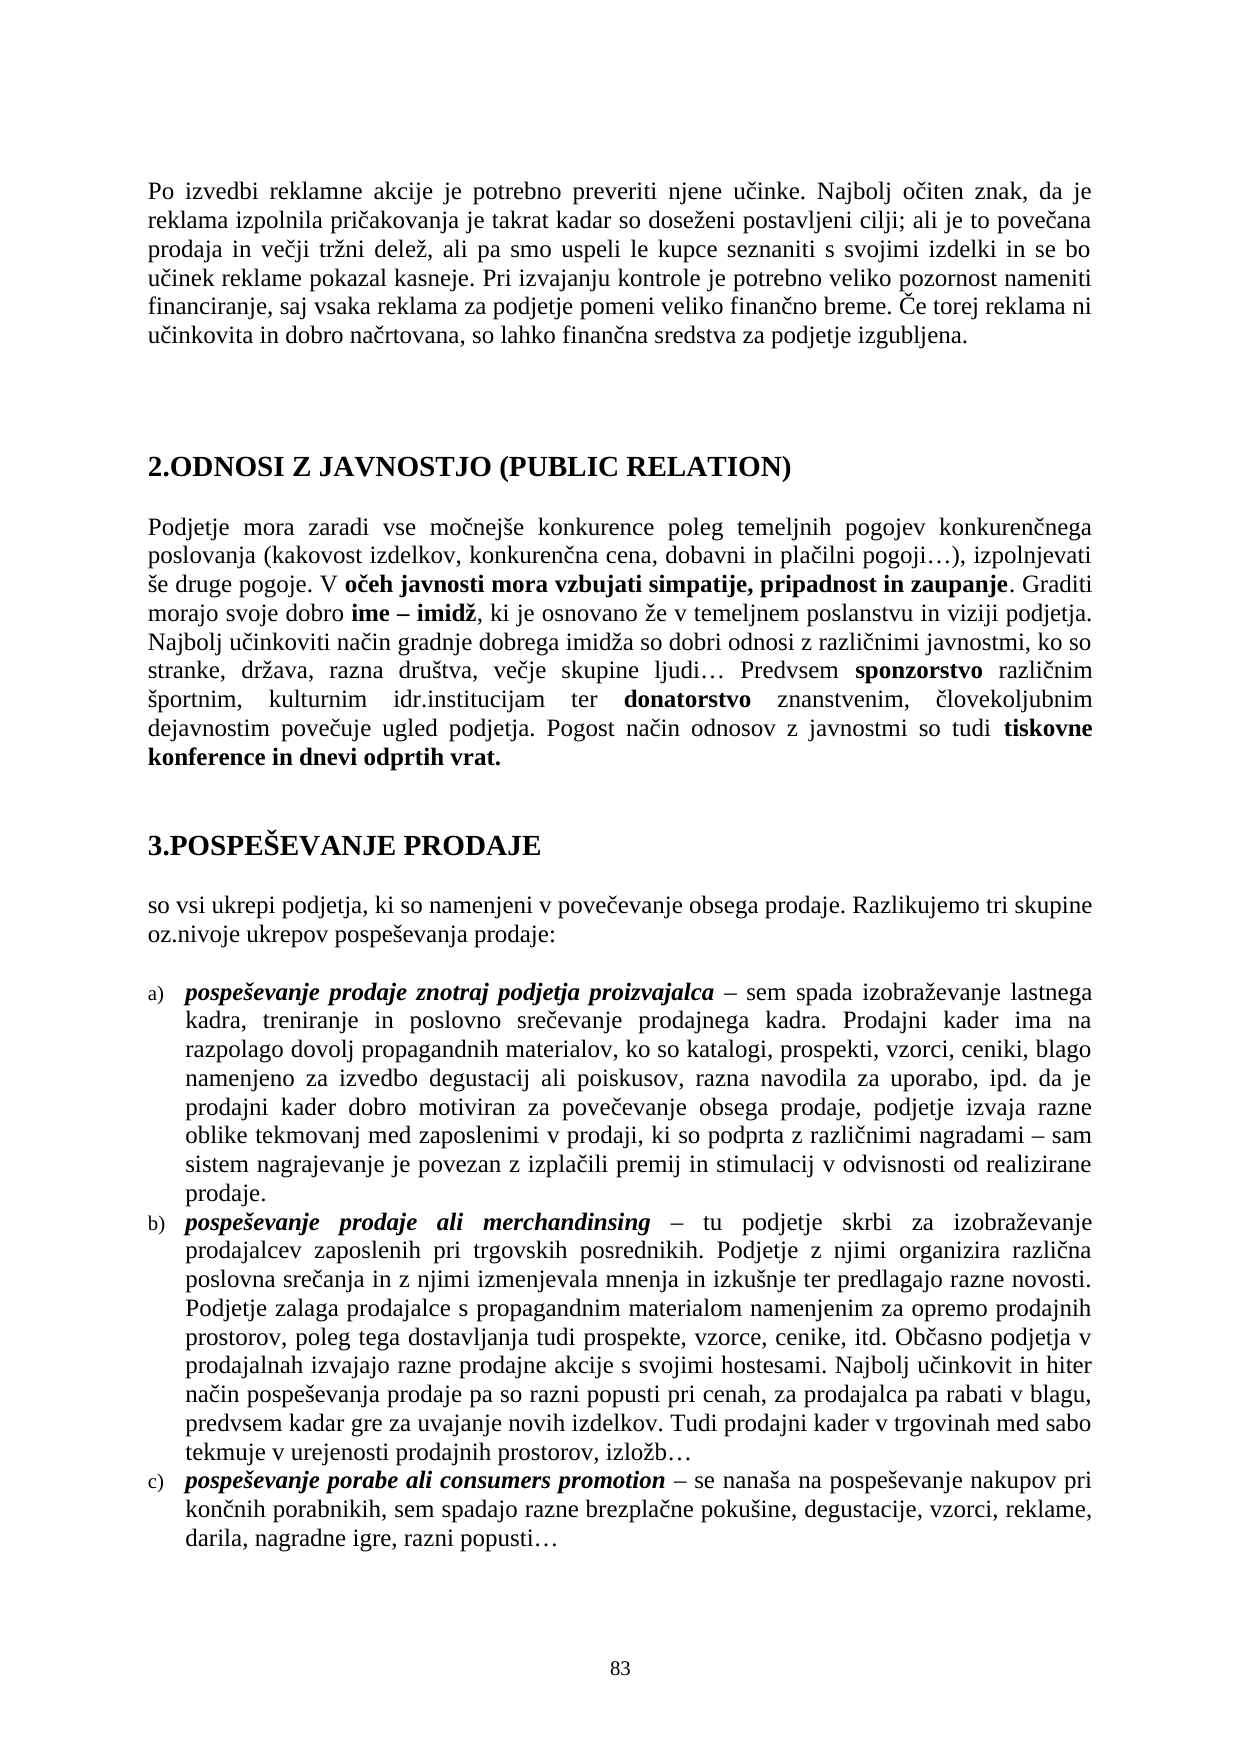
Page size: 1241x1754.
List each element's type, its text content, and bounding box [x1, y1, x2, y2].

text so vsi ukrepi podjetja, ki so namenjeni v povečevanje obsega prodaje. Razlikujemo tri skupine oz.nivoje ukrepov pospeševanja prodaje: [148, 890, 1093, 948]
list pospeševanje prodaje znotraj podjetja proizvajalca – sem spada izobraževanje lastnega kadra, treniranje in poslovno srečevanje prodajnega kadra. Prodajni kader ima na razpolago dovolj propagandnih materialov, ko so katalogi, prospekti, vzorci, ceniki, blago namenjeno za izvedbo degustacij ali poiskusov, razna navodila za uporabo, ipd. da je prodajni kader dobro motiviran za povečevanje obsega prodaje, podjetje izvaja razne oblike tekmovanj med zaposlenimi v prodaji, ki so podprta z različnimi nagradami – sam sistem nagrajevanje je povezan z izplačili premij in stimulacij v odvisnosti od realizirane prodaje. [148, 977, 1093, 1207]
text Po izvedbi reklamne akcije je potrebno preveriti njene učinke. Najbolj očiten znak, da je reklama izpolnila pričakovanja je takrat kadar so doseženi postavljeni cilji; ali je to povečana prodaja in večji tržni delež, ali pa smo uspeli le kupce seznaniti s svojimi izdelki in se bo učinek reklame pokazal kasneje. Pri izvajanju kontrole je potrebno veliko pozornost nameniti financiranje, saj vsaka reklama za podjetje pomeni veliko finančno breme. Če torej reklama ni učinkovita in dobro načrtovana, so lahko finančna sredstva za podjetje izgubljena. [148, 176, 1093, 349]
list pospeševanje prodaje ali merchandinsing – tu podjetje skrbi za izobraževanje prodajalcev zaposlenih pri trgovskih posrednikih. Podjetje z njimi organizira različna poslovna srečanja in z njimi izmenjevala mnenja in izkušnje ter predlagajo razne novosti. Podjetje zalaga prodajalce s propagandnim materialom namenjenim za opremo prodajnih prostorov, poleg tega dostavljanja tudi prospekte, vzorce, cenike, itd. Občasno podjetja v prodajalnah izvajajo razne prodajne akcije s svojimi hostesami. Najbolj učinkovit in hiter način pospeševanja prodaje pa so razni popusti pri cenah, za prodajalca pa rabati v blagu, predvsem kadar gre za uvajanje novih izdelkov. Tudi prodajni kader v trgovinah med sabo tekmuje v urejenosti prodajnih prostorov, izložb… [148, 1207, 1093, 1465]
text 2.ODNOSI Z JAVNOSTJO (PUBLIC RELATION) [148, 449, 1093, 483]
text Podjetje mora zaradi vse močnejše konkurence poleg temeljnih pogojev konkurenčnega poslovanja (kakovost izdelkov, konkurenčna cena, dobavni in plačilni pogoji…), izpolnjevati še druge pogoje. V očeh javnosti mora vzbujati simpatije, pripadnost in zaupanje. Graditi morajo svoje dobro ime – imidž, ki je osnovano že v temeljnem poslanstvu in viziji podjetja. Najbolj učinkoviti način gradnje dobrega imidža so dobri odnosi z različnimi javnostmi, ko so stranke, država, razna društva, večje skupine ljudi… Predvsem sponzorstvo različnim športnim, kulturnim idr.institucijam ter donatorstvo znanstvenim, človekoljubnim dejavnostim povečuje ugled podjetja. Pogost način odnosov z javnostmi so tudi tiskovne konference in dnevi odprtih vrat. [148, 512, 1093, 771]
text 3.POSPEŠEVANJE PRODAJE [148, 828, 1093, 862]
list pospeševanje porabe ali consumers promotion – se nanaša na pospeševanje nakupov pri končnih porabnikih, sem spadajo razne brezplačne pokušine, degustacije, vzorci, reklame, darila, nagradne igre, razni popusti… [148, 1465, 1093, 1552]
